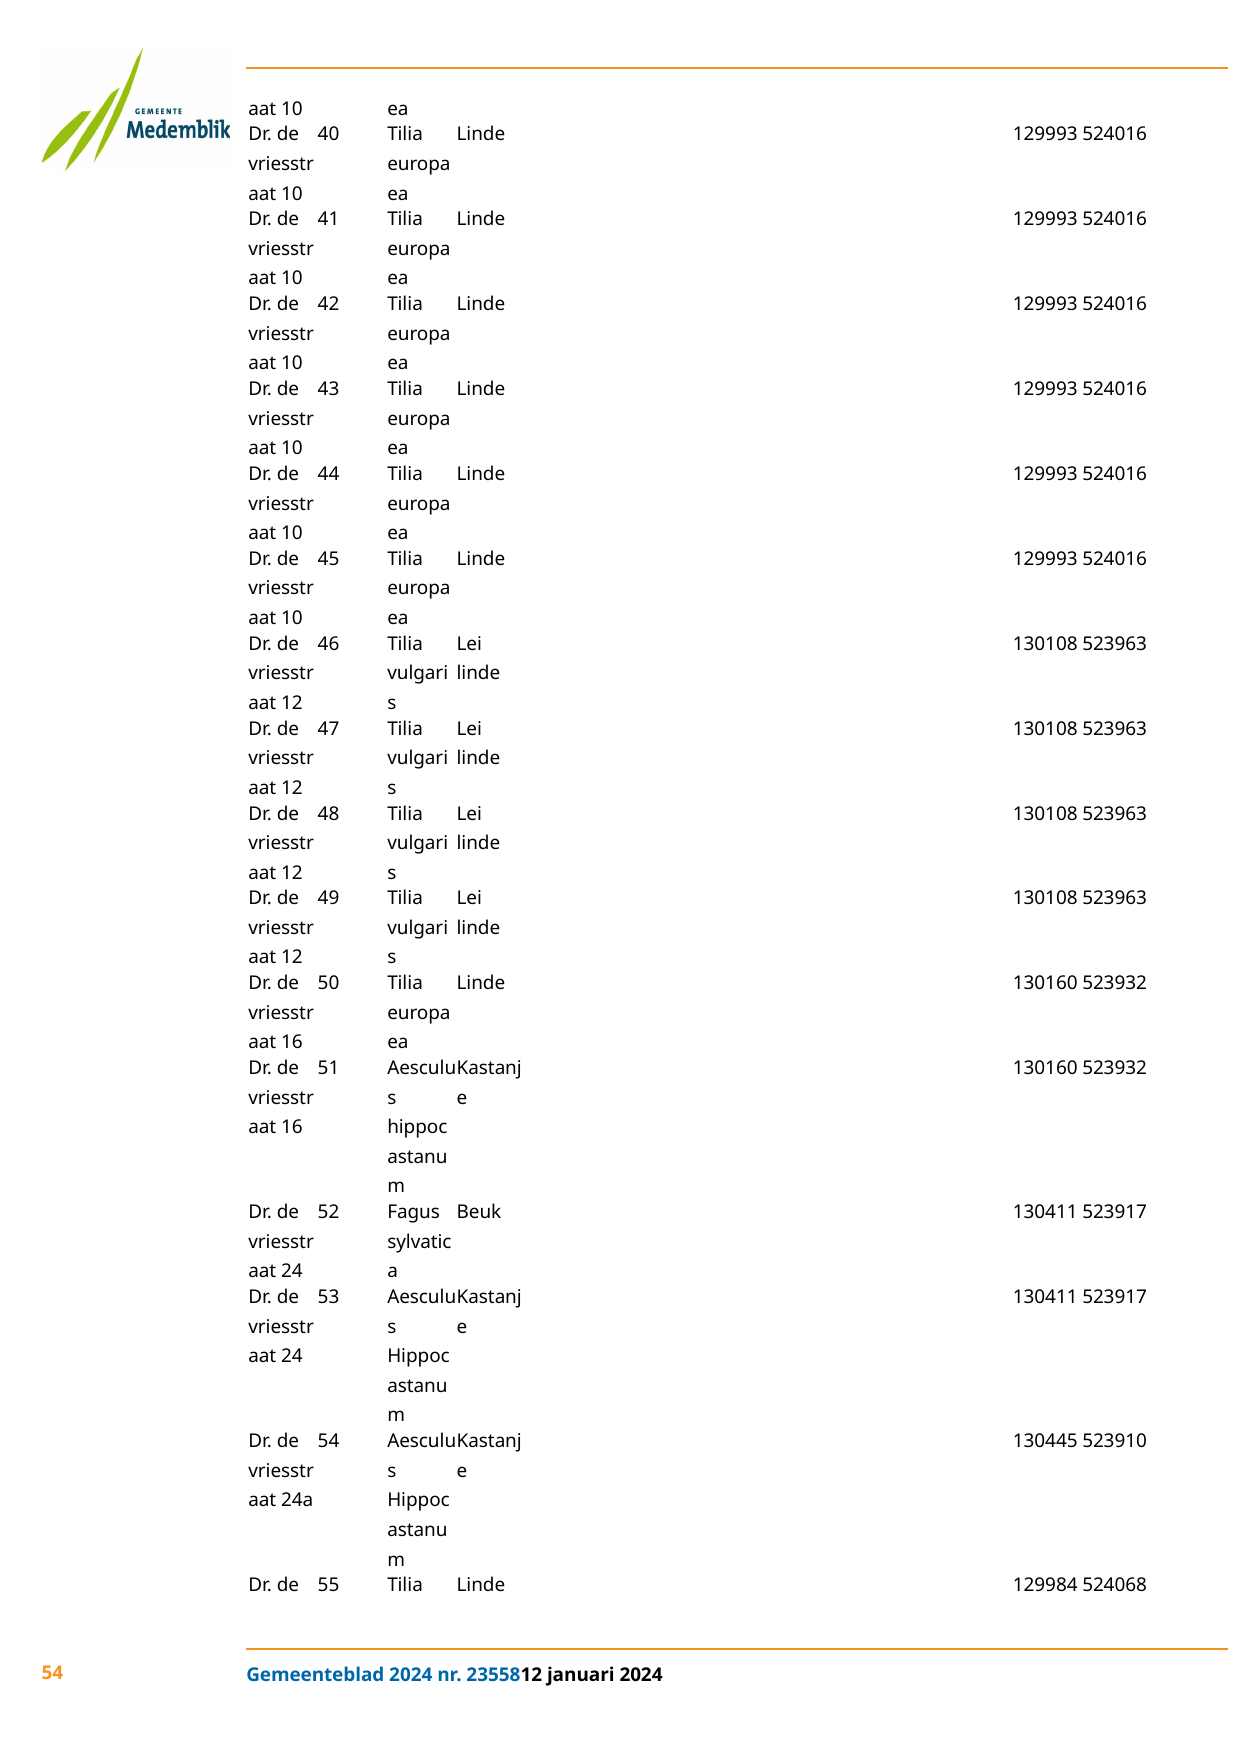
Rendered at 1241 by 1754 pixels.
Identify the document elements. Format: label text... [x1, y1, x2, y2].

table_cell Lei linde [456, 715, 526, 800]
table_cell [526, 375, 596, 460]
table_cell [526, 460, 596, 545]
table_cell [665, 715, 734, 800]
table_cell Linde [456, 121, 526, 205]
table_cell [596, 1054, 665, 1198]
table_cell 523932 [1082, 1054, 1152, 1198]
table_cell [735, 970, 804, 1054]
table_cell Lei linde [456, 885, 526, 969]
table_cell [596, 970, 665, 1054]
table_cell [665, 121, 734, 205]
table_cell [804, 1054, 873, 1198]
table_cell Aesculus hippocastanum [387, 1054, 456, 1198]
table_cell Dr. de vriesstraat 12 [248, 800, 317, 884]
table_cell 524016 [1082, 121, 1152, 205]
table_cell 523963 [1082, 715, 1152, 800]
table_cell [943, 121, 1013, 205]
table_cell 55 [318, 1571, 387, 1597]
table_cell [874, 545, 943, 630]
table_cell 52 [318, 1199, 387, 1283]
table_cell [943, 545, 1013, 630]
table_cell 523917 [1082, 1283, 1152, 1427]
table_cell 130411 [1013, 1199, 1082, 1283]
table_cell [596, 205, 665, 290]
table_cell [735, 885, 804, 969]
table_cell [596, 375, 665, 460]
table_cell [874, 1054, 943, 1198]
table_cell Tilia europaea [387, 460, 456, 545]
table_cell 45 [318, 545, 387, 630]
table_cell [874, 460, 943, 545]
table_cell Linde [456, 1571, 526, 1597]
table_cell Dr. de vriesstraat 12 [248, 630, 317, 715]
table_cell Dr. de vriesstraat 24 [248, 1199, 317, 1283]
table_cell [1013, 95, 1082, 121]
table_cell [596, 1428, 665, 1571]
table_cell 523963 [1082, 630, 1152, 715]
table_cell [526, 885, 596, 969]
table_cell [943, 1054, 1013, 1198]
table_cell [943, 970, 1013, 1054]
table_cell Tilia europaea [387, 970, 456, 1054]
table_cell 523917 [1082, 1199, 1152, 1283]
table_cell [874, 630, 943, 715]
table_cell [735, 460, 804, 545]
table_cell [596, 1283, 665, 1427]
table_cell [596, 545, 665, 630]
table_cell ea [387, 95, 456, 121]
table_cell [804, 290, 873, 375]
table_cell [943, 1571, 1013, 1597]
table_cell Linde [456, 970, 526, 1054]
table_cell Lei linde [456, 800, 526, 884]
table_cell [526, 1571, 596, 1597]
table_cell [596, 800, 665, 884]
table_cell [943, 630, 1013, 715]
table_cell [804, 121, 873, 205]
table_cell [665, 1283, 734, 1427]
table_cell 130108 [1013, 630, 1082, 715]
table_cell [874, 1199, 943, 1283]
table_cell Dr. de vriesstraat 10 [248, 121, 317, 205]
table_cell [874, 800, 943, 884]
table_cell 524016 [1082, 375, 1152, 460]
table_cell 130108 [1013, 885, 1082, 969]
table_cell [596, 1571, 665, 1597]
table_cell Linde [456, 205, 526, 290]
table_cell Tilia europaea [387, 290, 456, 375]
table_cell 50 [318, 970, 387, 1054]
table_cell [874, 375, 943, 460]
table_cell 524016 [1082, 460, 1152, 545]
table_cell 129993 [1013, 205, 1082, 290]
table_cell [665, 1428, 734, 1571]
table_cell Dr. de vriesstraat 12 [248, 715, 317, 800]
table_cell 524068 [1082, 1571, 1152, 1597]
table_cell Dr. de vriesstraat 16 [248, 970, 317, 1054]
table_cell [804, 630, 873, 715]
table_cell Kastanje [456, 1283, 526, 1427]
table_cell [804, 970, 873, 1054]
table_cell 42 [318, 290, 387, 375]
table_cell [665, 630, 734, 715]
table_cell 523910 [1082, 1428, 1152, 1571]
table_cell Dr. de vriesstraat 24a [248, 1428, 317, 1571]
table_cell 130108 [1013, 715, 1082, 800]
table_cell [943, 95, 1013, 121]
table_cell [735, 1428, 804, 1571]
table_cell Dr. de [248, 1571, 317, 1597]
table_cell [665, 1571, 734, 1597]
table_cell Tilia europaea [387, 121, 456, 205]
table_cell 523963 [1082, 885, 1152, 969]
table_cell [804, 95, 873, 121]
table_cell [526, 1054, 596, 1198]
table_cell [874, 970, 943, 1054]
table_cell [1082, 95, 1152, 121]
table_cell [526, 290, 596, 375]
table_cell Linde [456, 290, 526, 375]
table_cell 524016 [1082, 290, 1152, 375]
table_cell [665, 95, 734, 121]
table_cell 53 [318, 1283, 387, 1427]
table_cell [874, 121, 943, 205]
table_cell Beuk [456, 1199, 526, 1283]
table_cell [804, 715, 873, 800]
table_cell [596, 715, 665, 800]
table_cell 130108 [1013, 800, 1082, 884]
table_cell [874, 1428, 943, 1571]
table_cell [943, 1283, 1013, 1427]
table_cell [526, 1428, 596, 1571]
table_cell [943, 885, 1013, 969]
table_cell [596, 290, 665, 375]
table_cell Tilia europaea [387, 205, 456, 290]
table_cell [318, 95, 387, 121]
table_cell [665, 205, 734, 290]
table_cell [735, 375, 804, 460]
table_cell [804, 1571, 873, 1597]
table_cell [735, 630, 804, 715]
table_cell [665, 545, 734, 630]
table_cell [526, 970, 596, 1054]
table_cell 44 [318, 460, 387, 545]
table_cell 130160 [1013, 1054, 1082, 1198]
table_cell Kastanje [456, 1428, 526, 1571]
table_cell [735, 800, 804, 884]
table_cell [874, 1283, 943, 1427]
table_cell Tilia vulgaris [387, 800, 456, 884]
table_cell [526, 545, 596, 630]
table_cell [526, 630, 596, 715]
table_cell 130411 [1013, 1283, 1082, 1427]
table_cell 41 [318, 205, 387, 290]
table_cell Tilia europaea [387, 545, 456, 630]
table_cell [943, 460, 1013, 545]
table_cell [526, 1199, 596, 1283]
table_cell 523932 [1082, 970, 1152, 1054]
table_cell 129984 [1013, 1571, 1082, 1597]
table_cell Tilia vulgaris [387, 630, 456, 715]
table_cell Linde [456, 545, 526, 630]
table_cell [804, 800, 873, 884]
table_cell 129993 [1013, 545, 1082, 630]
table_cell Dr. de vriesstraat 10 [248, 375, 317, 460]
table_cell Dr. de vriesstraat 10 [248, 545, 317, 630]
table_cell Dr. de vriesstraat 16 [248, 1054, 317, 1198]
table_cell [596, 630, 665, 715]
table_cell Dr. de vriesstraat 12 [248, 885, 317, 969]
table_cell 524016 [1082, 545, 1152, 630]
table_cell [735, 290, 804, 375]
table_cell [665, 375, 734, 460]
table_cell 49 [318, 885, 387, 969]
table_cell [665, 1199, 734, 1283]
table_cell [665, 460, 734, 545]
table_cell [735, 1571, 804, 1597]
table_cell [596, 885, 665, 969]
table_cell [526, 121, 596, 205]
table_cell [596, 121, 665, 205]
table_cell [665, 1054, 734, 1198]
table_cell [804, 375, 873, 460]
table_cell [874, 715, 943, 800]
table_cell [943, 1199, 1013, 1283]
table_cell [735, 1283, 804, 1427]
table_cell Linde [456, 460, 526, 545]
table_cell Aesculus Hippocastanum [387, 1428, 456, 1571]
table_cell [735, 1054, 804, 1198]
table_cell Linde [456, 375, 526, 460]
table_cell Kastanje [456, 1054, 526, 1198]
table_cell Fagus sylvatica [387, 1199, 456, 1283]
table_cell Tilia europaea [387, 375, 456, 460]
picture [41, 47, 231, 172]
table_cell [874, 1571, 943, 1597]
table_cell [665, 290, 734, 375]
table_cell [735, 205, 804, 290]
table_cell 523963 [1082, 800, 1152, 884]
table_cell [665, 885, 734, 969]
table_cell [804, 460, 873, 545]
table_cell 40 [318, 121, 387, 205]
table_cell [804, 205, 873, 290]
table_cell Dr. de vriesstraat 10 [248, 290, 317, 375]
table_cell 130160 [1013, 970, 1082, 1054]
table_cell [943, 375, 1013, 460]
table_cell 129993 [1013, 460, 1082, 545]
table_cell 129993 [1013, 375, 1082, 460]
table_cell Dr. de vriesstraat 24 [248, 1283, 317, 1427]
table_cell Tilia [387, 1571, 456, 1597]
table_cell [596, 95, 665, 121]
table_cell [735, 121, 804, 205]
table_cell [874, 290, 943, 375]
table_cell [456, 95, 526, 121]
table_cell [665, 800, 734, 884]
table_cell Dr. de vriesstraat 10 [248, 205, 317, 290]
table_cell [804, 885, 873, 969]
table_cell 47 [318, 715, 387, 800]
table_cell 51 [318, 1054, 387, 1198]
table_cell [943, 800, 1013, 884]
table_cell Dr. de vriesstraat 10 [248, 460, 317, 545]
table_cell [874, 205, 943, 290]
table_cell [804, 1199, 873, 1283]
table_cell [943, 715, 1013, 800]
table_cell [943, 1428, 1013, 1571]
table_cell 524016 [1082, 205, 1152, 290]
table_cell [735, 95, 804, 121]
table_cell [874, 885, 943, 969]
table_cell [596, 1199, 665, 1283]
table_cell 129993 [1013, 290, 1082, 375]
table_cell Tilia vulgaris [387, 885, 456, 969]
table_cell [735, 1199, 804, 1283]
table_cell [804, 1283, 873, 1427]
table_cell 130445 [1013, 1428, 1082, 1571]
table_cell 46 [318, 630, 387, 715]
table_cell [943, 290, 1013, 375]
table_cell [874, 95, 943, 121]
table_cell [804, 545, 873, 630]
table_cell 48 [318, 800, 387, 884]
table_cell 43 [318, 375, 387, 460]
table_cell [943, 205, 1013, 290]
table_cell [526, 715, 596, 800]
table_cell [735, 715, 804, 800]
table_cell [804, 1428, 873, 1571]
table_cell [735, 545, 804, 630]
table_cell [526, 1283, 596, 1427]
table_cell 129993 [1013, 121, 1082, 205]
table_cell Tilia vulgaris [387, 715, 456, 800]
table_cell 54 [318, 1428, 387, 1571]
table_cell [526, 95, 596, 121]
table_cell aat 10 [248, 95, 317, 121]
table_cell [596, 460, 665, 545]
table_cell [526, 800, 596, 884]
table_cell [665, 970, 734, 1054]
table_cell [526, 205, 596, 290]
table_cell Aesculus Hippocastanum [387, 1283, 456, 1427]
table_cell Lei linde [456, 630, 526, 715]
